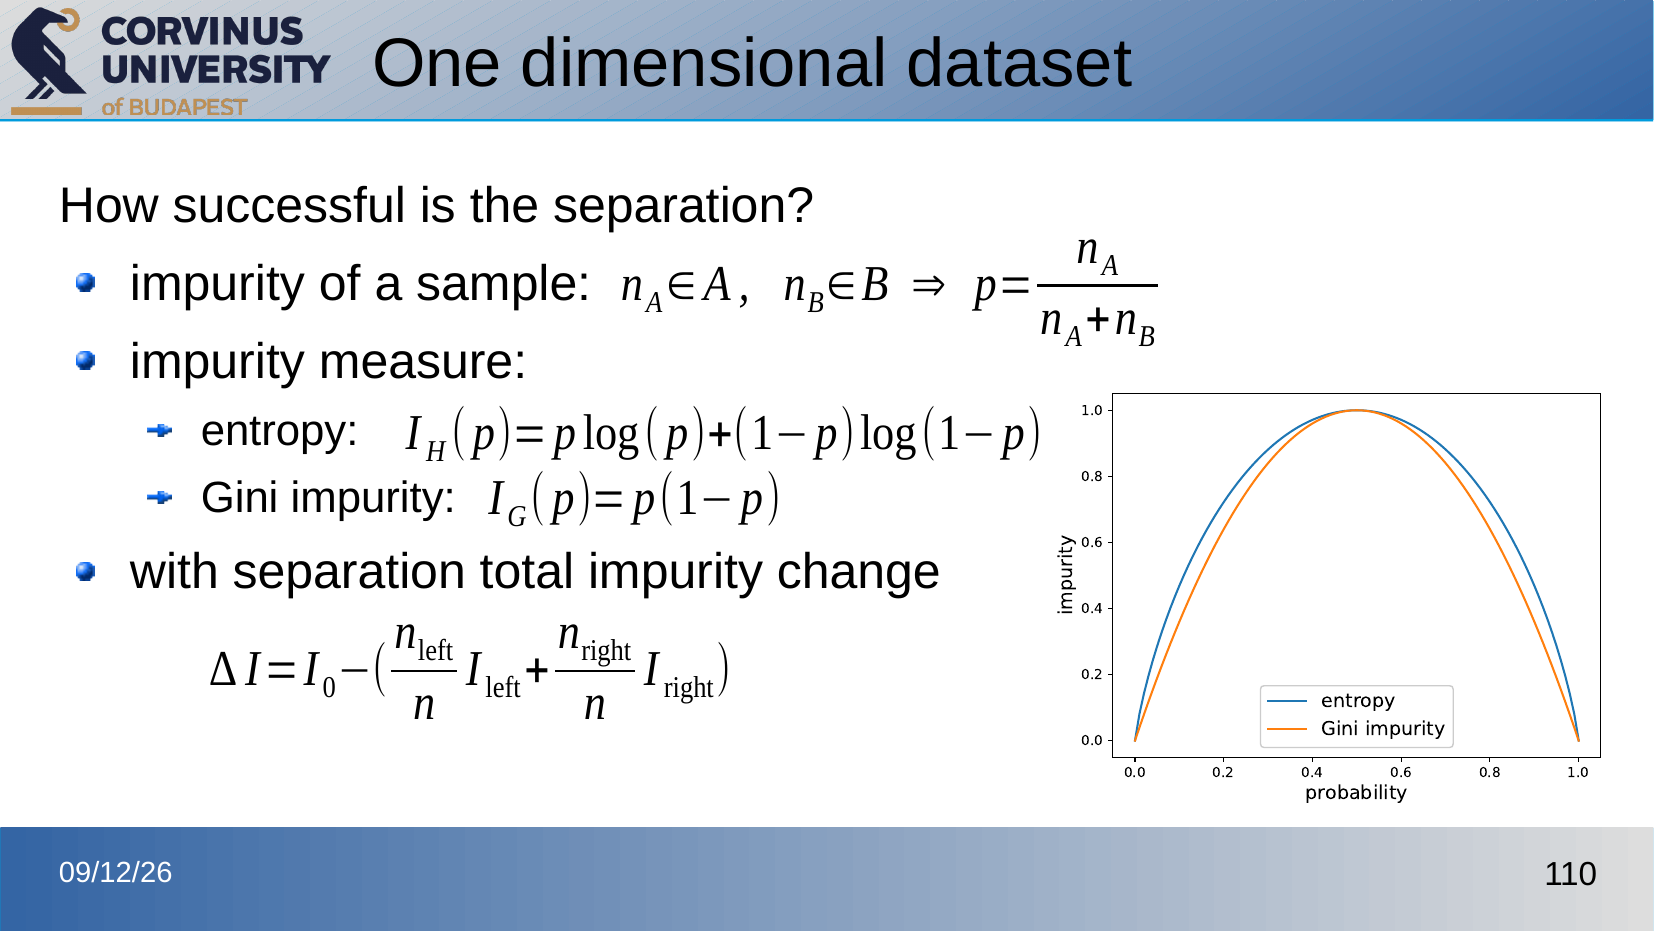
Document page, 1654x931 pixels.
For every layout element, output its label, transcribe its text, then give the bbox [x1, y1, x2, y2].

picture [1034, 336, 1654, 810]
title One dimensional dataset [372, 23, 1625, 103]
chart [620, 218, 1161, 353]
picture [11, 7, 331, 115]
chart [208, 603, 732, 731]
chart [403, 403, 1043, 533]
list How successful is the separation? impurity of a sample: impurity measure: entropy: Gini impurity: with separation total impurity change [59, 177, 1595, 768]
